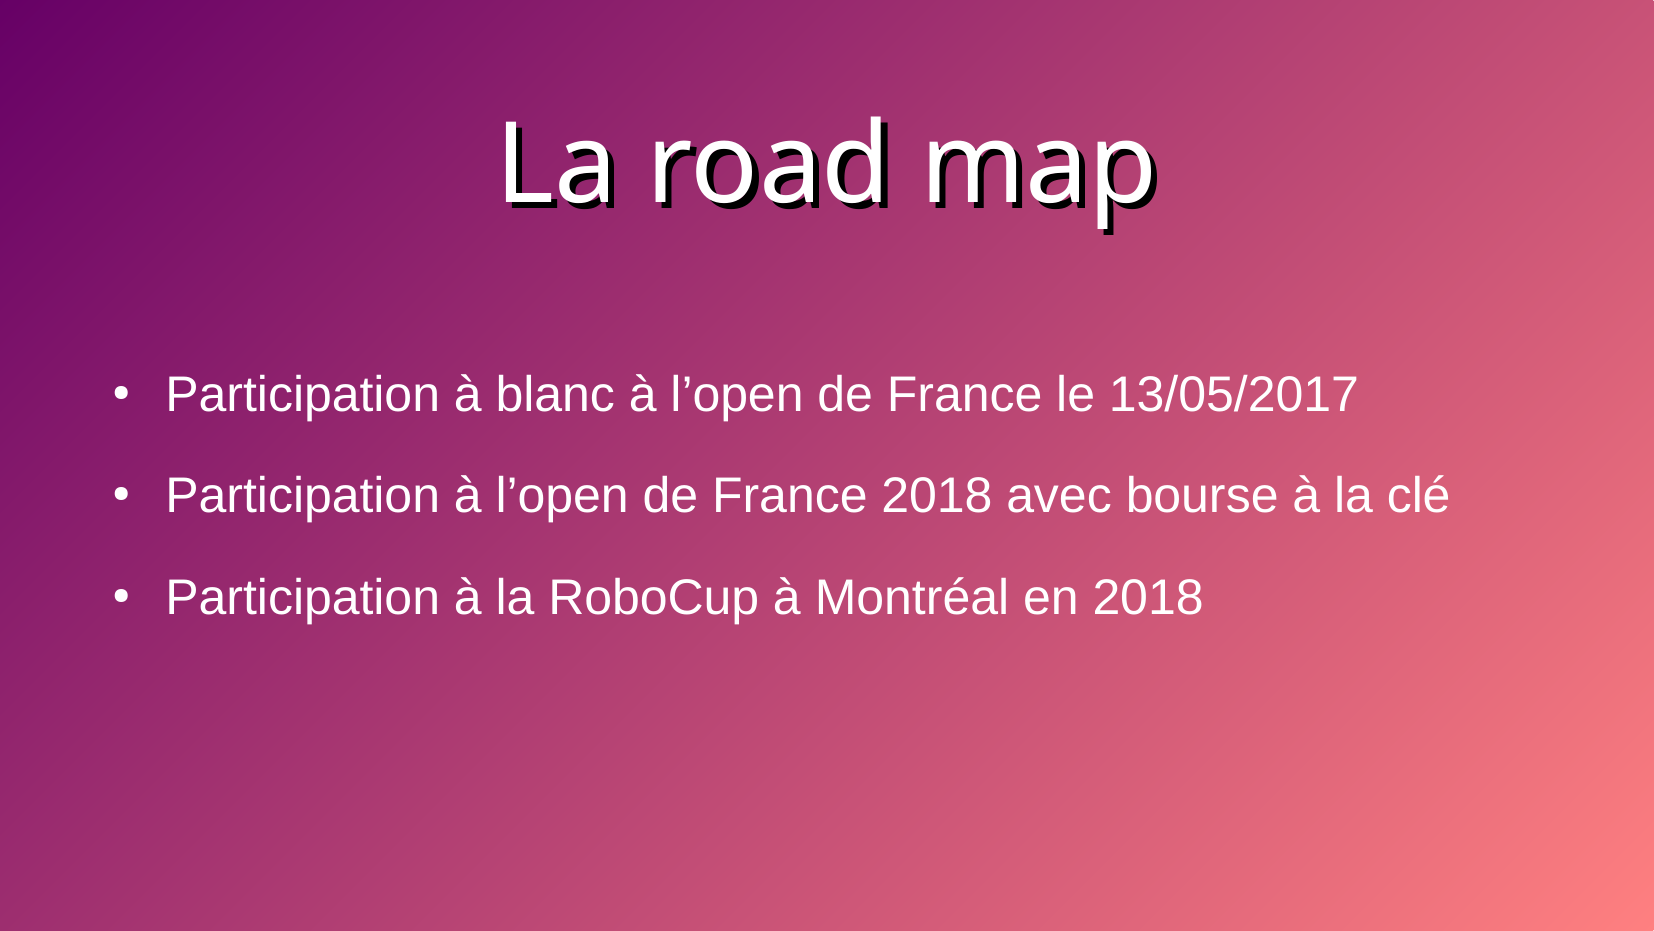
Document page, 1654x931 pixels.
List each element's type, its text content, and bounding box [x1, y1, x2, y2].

list [82, 263, 1571, 804]
list Participation à blanc à l’open de France le 13/05/2017 Participation à l’open de France 2018 avec bourse à la clé Participation à la RoboCup à Montréal en 2018 [94, 366, 1583, 733]
title La road map [82, 78, 1571, 239]
